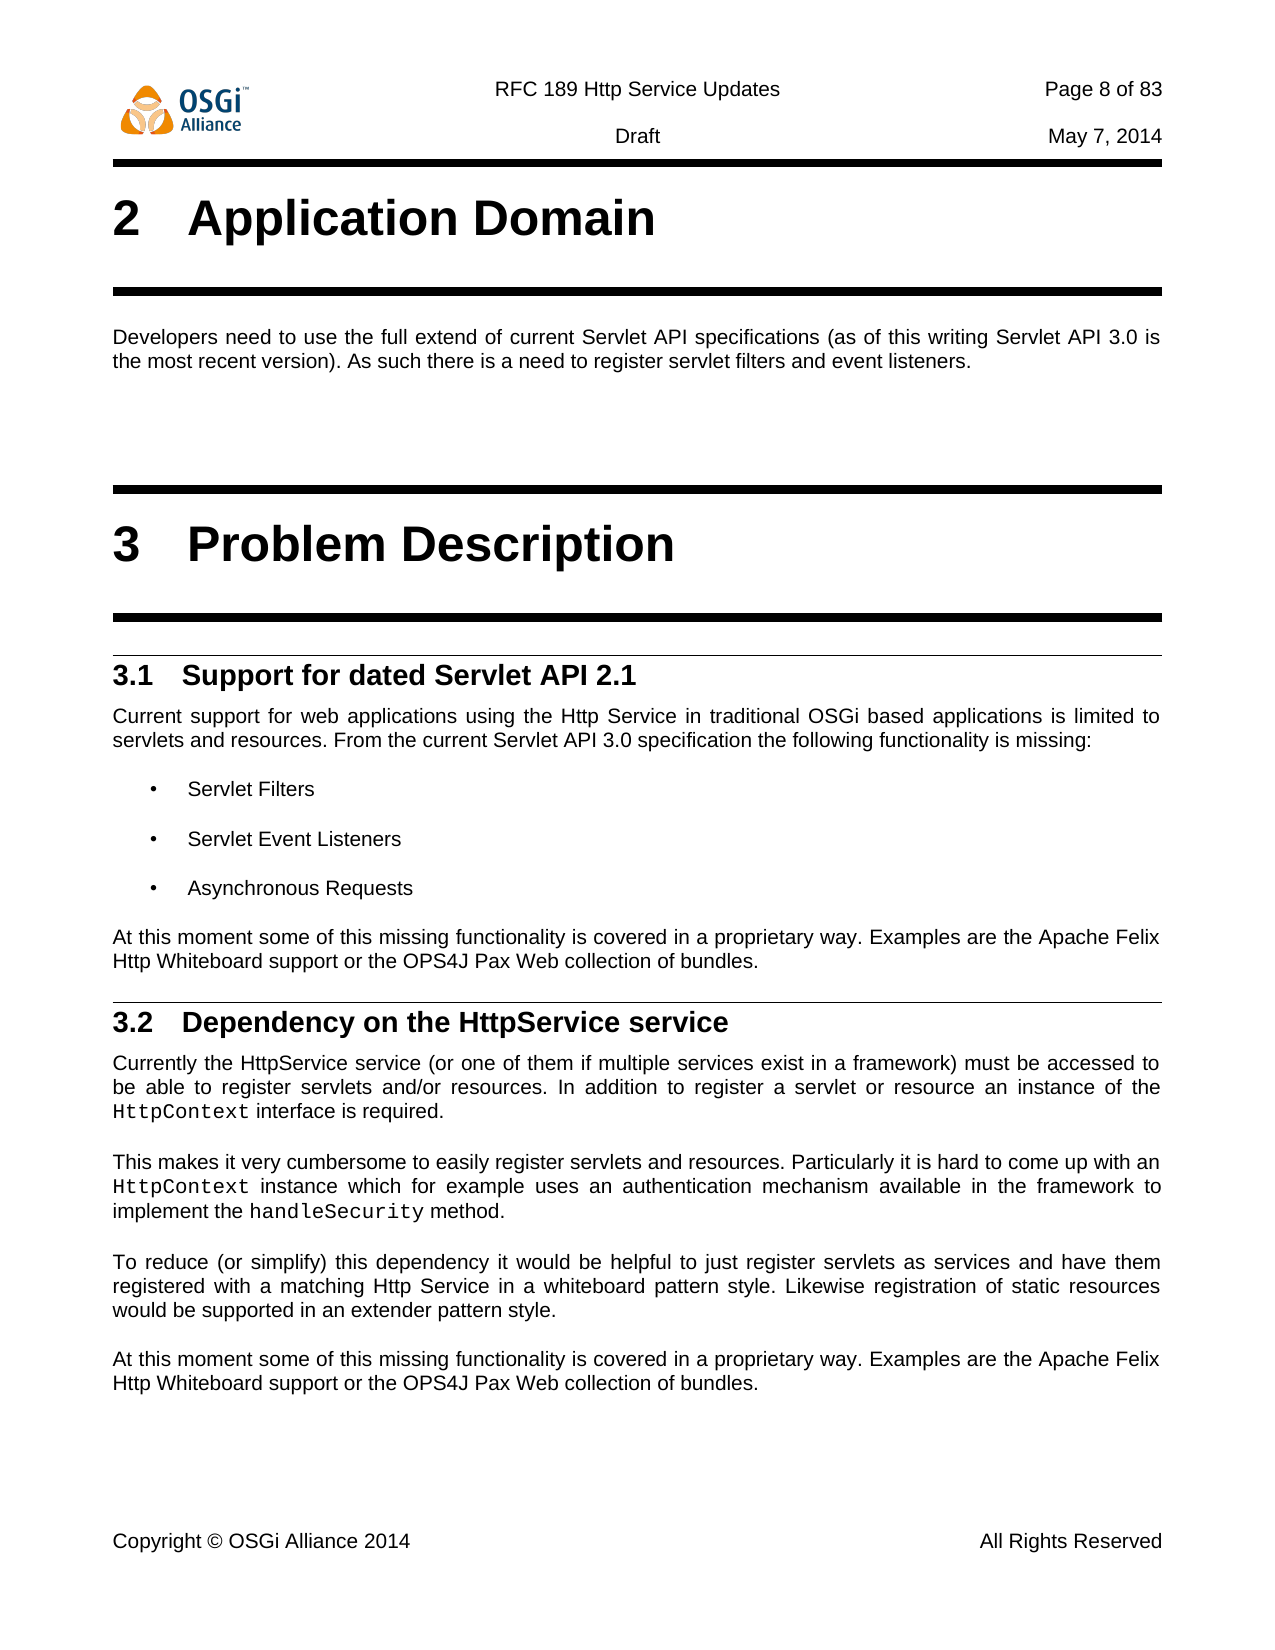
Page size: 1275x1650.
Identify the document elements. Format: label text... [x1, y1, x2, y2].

list Servlet Filters [150, 777, 1162, 801]
text Currently the HttpService service (or one of them if multiple services exist in a framework) must be accessed to be able to register servlets and/or resources. In addition to register a servlet or resource an instance of the HttpContext interface is required. [112, 1051, 1162, 1124]
text To reduce (or simplify) this dependency it would be helpful to just register servlets as services and have them registered with a matching Http Service in a whiteboard pattern style. Likewise registration of static resources would be supported in an extender pattern style. [112, 1250, 1162, 1322]
subtitle Dependency on the HttpService service [112, 1003, 1162, 1038]
subtitle Application Domain [112, 160, 1162, 296]
text Developers need to use the full extend of current Servlet API specifications (as of this writing Servlet API 3.0 is the most recent version). As such there is a need to register servlet filters and event listeners. [112, 325, 1162, 373]
text At this moment some of this missing functionality is covered in a proprietary way. Examples are the Apache Felix Http Whiteboard support or the OPS4J Pax Web collection of bundles. [112, 924, 1162, 972]
text At this moment some of this missing functionality is covered in a proprietary way. Examples are the Apache Felix Http Whiteboard support or the OPS4J Pax Web collection of bundles. [112, 1347, 1162, 1395]
text This makes it very cumbersome to easily register servlets and resources. Particularly it is hard to come up with an HttpContext instance which for example uses an authentication mechanism available in the framework to implement the handleSecurity method. [112, 1149, 1162, 1225]
list Servlet Event Listeners [150, 826, 1162, 850]
list Asynchronous Requests [150, 875, 1162, 899]
text Current support for web applications using the Http Service in traditional OSGi based applications is limited to servlets and resources. From the current Servlet API 3.0 specification the following functionality is missing: [112, 704, 1162, 752]
subtitle Problem Description [112, 486, 1162, 622]
picture [113, 78, 257, 142]
subtitle Support for dated Servlet API 2.1 [112, 656, 1162, 692]
